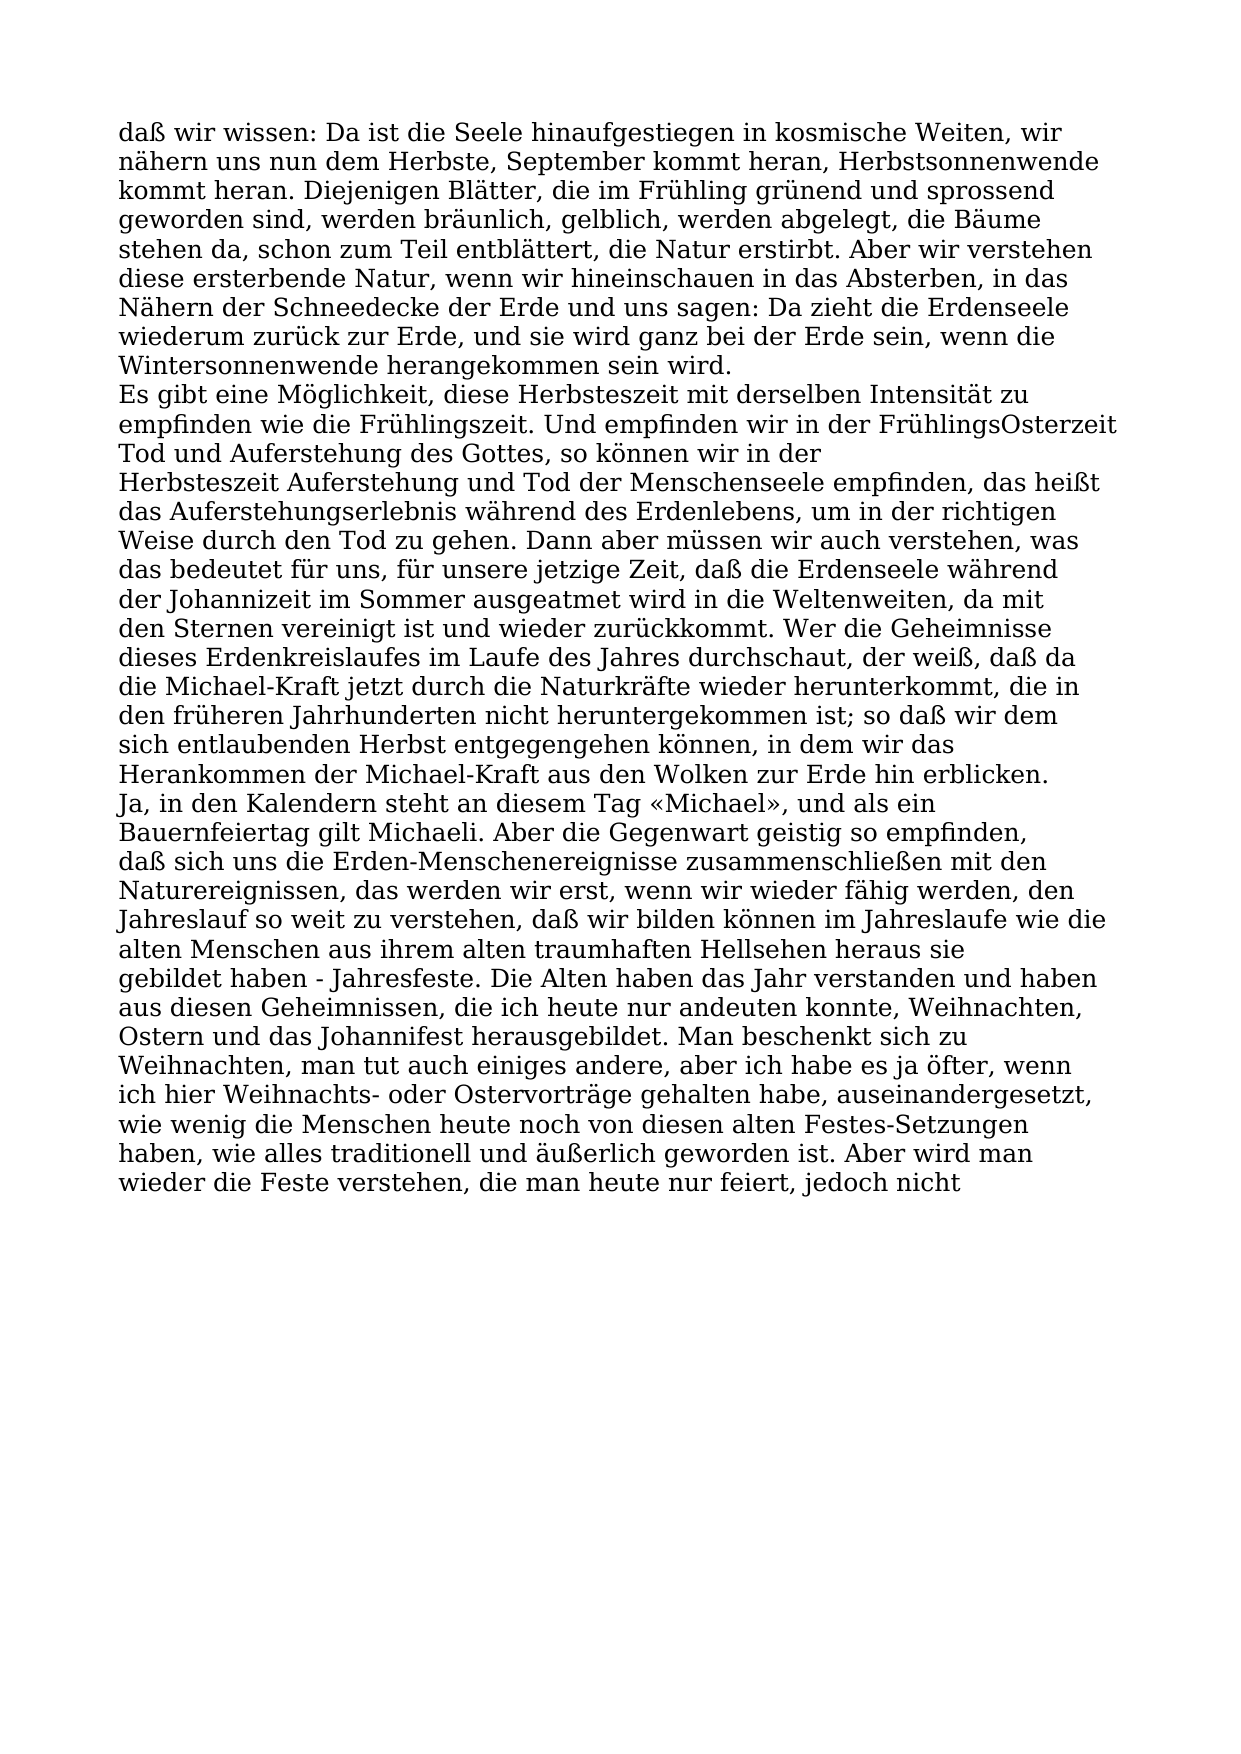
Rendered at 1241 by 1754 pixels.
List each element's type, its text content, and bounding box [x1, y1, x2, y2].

text Es gibt eine Möglichkeit, diese Herbsteszeit mit derselben Intensität zu [118, 381, 1122, 410]
text daß sich uns die Erden-Menschenereignisse zusammenschließen mit den [118, 847, 1122, 876]
text das bedeutet für uns, für unsere jetzige Zeit, daß die Erdenseele während [118, 556, 1122, 585]
text ich hier Weihnachts- oder Ostervorträge gehalten habe, auseinandergesetzt, [118, 1081, 1122, 1110]
text dieses Erdenkreislaufes im Laufe des Jahres durchschaut, der weiß, daß da [118, 643, 1122, 672]
text wiederum zurück zur Erde, und sie wird ganz bei der Erde sein, wenn die [118, 322, 1122, 351]
text wie wenig die Menschen heute noch von diesen alten Festes-Setzungen [118, 1110, 1122, 1139]
text Wintersonnenwende herangekommen sein wird. [118, 351, 1122, 381]
text nähern uns nun dem Herbste, September kommt heran, Herbstsonnenwende [118, 147, 1122, 176]
text das Auferstehungserlebnis während des Erdenlebens, um in der richtigen [118, 497, 1122, 526]
text empfinden wie die Frühlingszeit. Und empfinden wir in der FrühlingsOsterzeit Tod und Auferstehung des Gottes, so können wir in der [118, 410, 1122, 468]
text kommt heran. Diejenigen Blätter, die im Frühling grünend und sprossend [118, 176, 1122, 206]
text Nähern der Schneedecke der Erde und uns sagen: Da zieht die Erdenseele [118, 293, 1122, 322]
text Herankommen der Michael-Kraft aus den Wolken zur Erde hin erblicken. [118, 760, 1122, 789]
text haben, wie alles traditionell und äußerlich geworden ist. Aber wird man [118, 1139, 1122, 1168]
text daß wir wissen: Da ist die Seele hinaufgestiegen in kosmische Weiten, wir [118, 118, 1122, 147]
text den Sternen vereinigt ist und wieder zurückkommt. Wer die Geheimnisse [118, 614, 1122, 643]
text Ja, in den Kalendern steht an diesem Tag «Michael», und als ein [118, 789, 1122, 818]
text den früheren Jahrhunderten nicht heruntergekommen ist; so daß wir dem [118, 701, 1122, 731]
text Jahreslauf so weit zu verstehen, daß wir bilden können im Jahreslaufe wie die alten Menschen aus ihrem alten traumhaften Hellsehen heraus sie [118, 906, 1122, 964]
text sich entlaubenden Herbst entgegengehen können, in dem wir das [118, 731, 1122, 760]
text Weise durch den Tod zu gehen. Dann aber müssen wir auch verstehen, was [118, 526, 1122, 556]
text die Michael-Kraft jetzt durch die Naturkräfte wieder herunterkommt, die in [118, 672, 1122, 701]
text aus diesen Geheimnissen, die ich heute nur andeuten konnte, Weihnachten, [118, 993, 1122, 1022]
text geworden sind, werden bräunlich, gelblich, werden abgelegt, die Bäume [118, 206, 1122, 235]
text wieder die Feste verstehen, die man heute nur feiert, jedoch nicht [118, 1168, 1122, 1197]
text diese ersterbende Natur, wenn wir hineinschauen in das Absterben, in das [118, 264, 1122, 293]
text Naturereignissen, das werden wir erst, wenn wir wieder fähig werden, den [118, 876, 1122, 906]
text der Johannizeit im Sommer ausgeatmet wird in die Weltenweiten, da mit [118, 585, 1122, 614]
text Bauernfeiertag gilt Michaeli. Aber die Gegenwart geistig so empfinden, [118, 818, 1122, 847]
text Herbsteszeit Auferstehung und Tod der Menschenseele empfinden, das heißt [118, 468, 1122, 497]
text Weihnachten, man tut auch einiges andere, aber ich habe es ja öfter, wenn [118, 1051, 1122, 1081]
text stehen da, schon zum Teil entblättert, die Natur erstirbt. Aber wir verstehen [118, 235, 1122, 264]
text gebildet haben - Jahresfeste. Die Alten haben das Jahr verstanden und haben [118, 964, 1122, 993]
text Ostern und das Johannifest herausgebildet. Man beschenkt sich zu [118, 1022, 1122, 1051]
